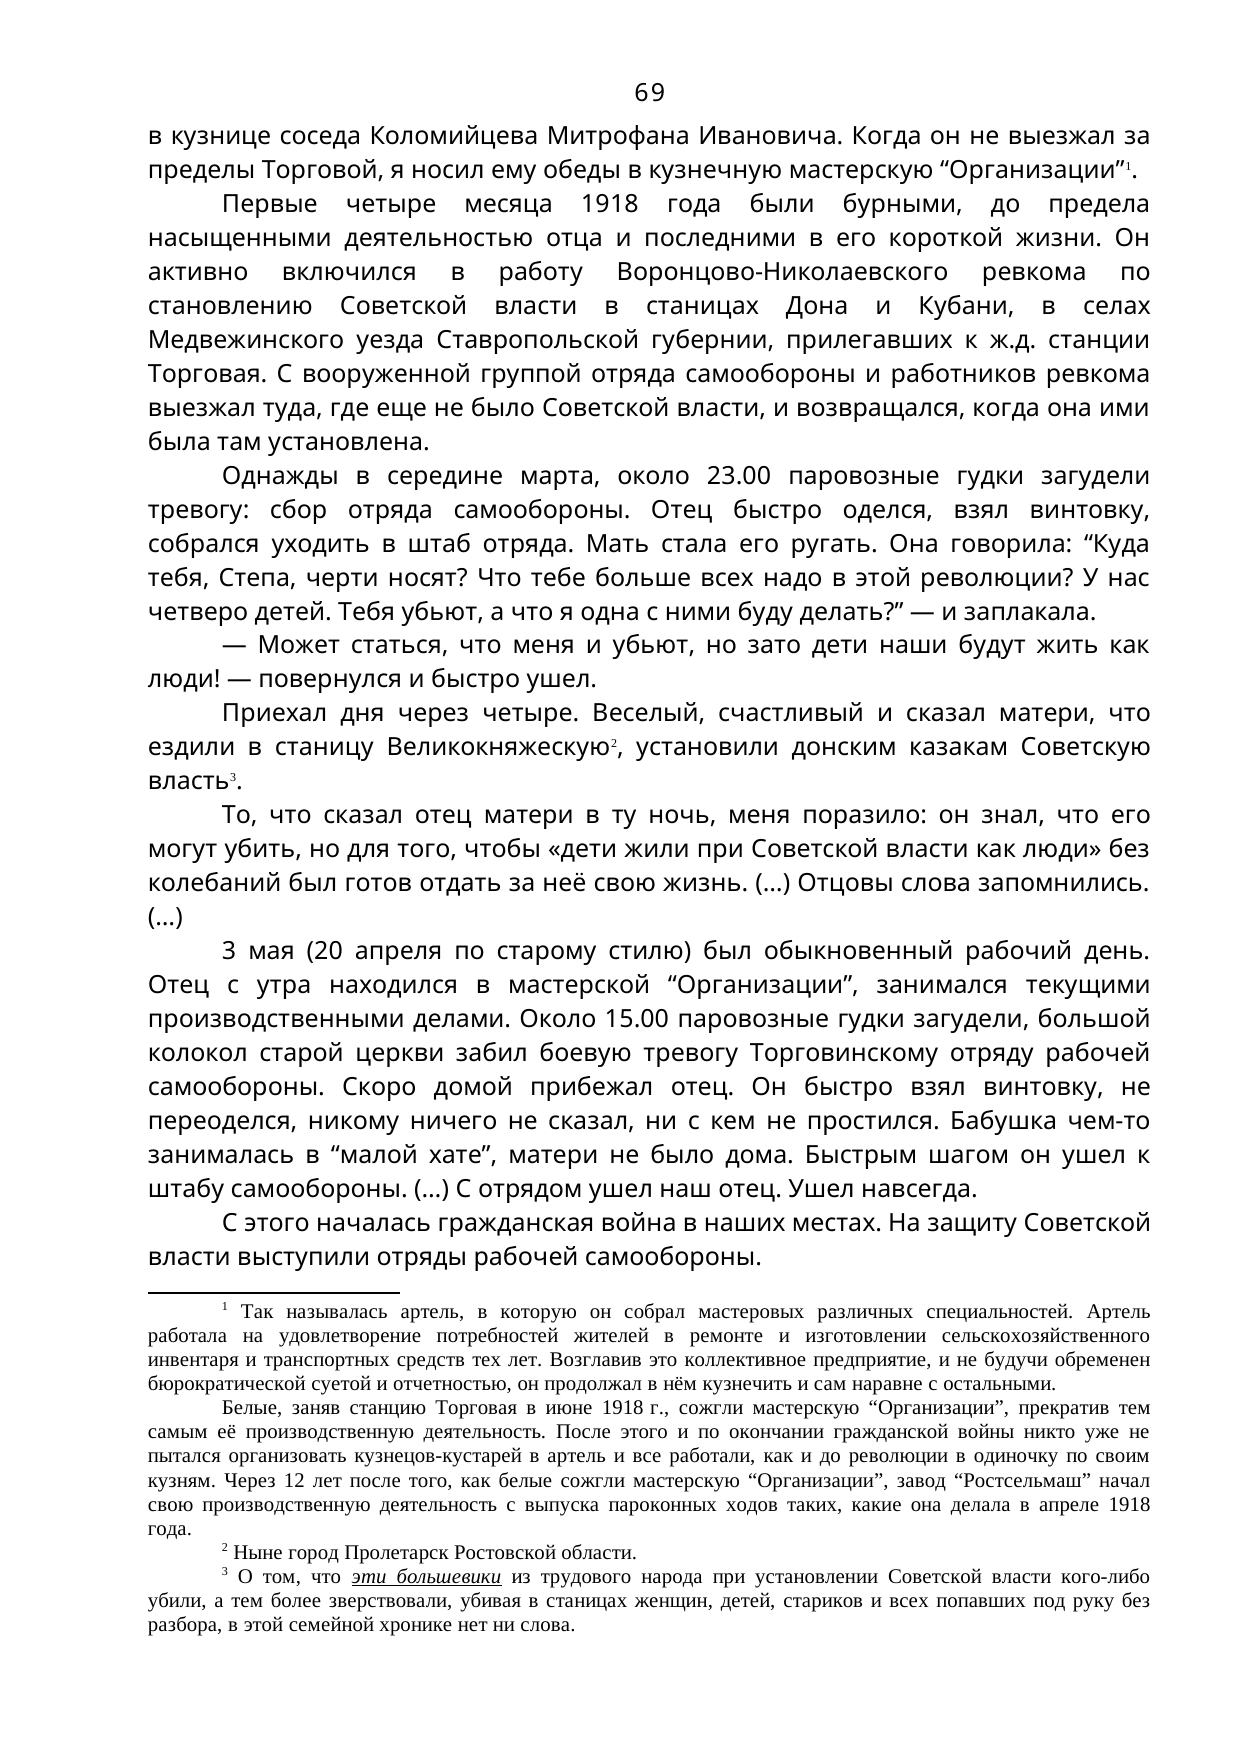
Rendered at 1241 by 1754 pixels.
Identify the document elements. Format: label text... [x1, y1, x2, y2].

text Белые, заняв станцию Торговая в июне 1918 г., сожгли мастерскую “Организации”, прекратив тем самым её производственную деятельность. После этого и по окончании гражданской войны никто уже не пытался организовать кузнецов-кустарей в артель и все работали, как и до революции в одиночку по своим кузням. Через 12 лет после того, как белые сожгли мастерскую “Организации”, завод “Ростсельмаш” начал свою производственную деятельность с выпуска пароконных ходов таких, какие она делала в апреле 1918 года. [148, 1395, 1152, 1539]
text Так называлась артель, в которую он собрал мастеровых различных специальностей. Артель работала на удовлетворение потребностей жителей в ремонте и изготовлении сельскохозяйственного инвентаря и транспортных средств тех лет. Возглавив это коллективное предприятие, и не будучи обременен бюрократической суетой и отчетностью, он продолжал в нём кузнечить и сам наравне с остальными. [148, 1299, 1152, 1395]
text То, что сказал отец матери в ту ночь, меня поразило: он знал, что его могут убить, но для того, чтобы «дети жили при Советской власти как люди» без колебаний был готов отдать за неё свою жизнь. (…) Отцовы слова запомнились. (…) [148, 797, 1152, 933]
text Однажды в середине марта, около 23.00 паровозные гудки загудели тревогу: сбор отряда самообороны. Отец быстро оделся, взял винтовку, собрался уходить в штаб отряда. Мать стала его ругать. Она говорила: “Куда тебя, Степа, черти носят? Что тебе больше всех надо в этой революции? У нас четверо детей. Тебя убьют, а что я одна с ними буду делать?” — и заплакала. [148, 458, 1152, 627]
text О том, что эти большевики из трудового народа при установлении Советской власти кого-либо убили, а тем более зверствовали, убивая в станицах женщин, детей, стариков и всех попавших под руку без разбора, в этой семейной хронике нет ни слова. [148, 1564, 1152, 1636]
text в кузнице соседа Коломийцева Митрофана Ивановича. Когда он не выезжал за пределы Торговой, я носил ему обеды в кузнечную мастерскую “Организации”. [148, 118, 1152, 186]
text Приехал дня через четыре. Веселый, счастливый и сказал матери, что ездили в станицу Великокняжескую, установили донским казакам Советскую власть. [148, 695, 1152, 797]
text Ныне город Пролетарск Ростовской области. [148, 1539, 1152, 1564]
text Первые четыре месяца 1918 года были бурными, до предела насыщенными деятельностью отца и последними в его короткой жизни. Он активно включился в работу Воронцово-Николаевского ревкома по становлению Советской власти в станицах Дона и Кубани, в селах Медвежинского уезда Ставропольской губернии, прилегавших к ж.д. станции Торговая. С вооруженной группой отряда самообороны и работников ревкома выезжал туда, где еще не было Советской власти, и возвращался, когда она ими была там установлена. [148, 186, 1152, 458]
text 3 мая (20 апреля по старому стилю) был обыкновенный рабочий день. Отец с утра находился в мастерской “Организации”, занимался текущими производственными делами. Около 15.00 паровозные гудки загудели, большой колокол старой церкви забил боевую тревогу Торговинскому отряду рабочей самообороны. Скоро домой прибежал отец. Он быстро взял винтовку, не переоделся, никому ничего не сказал, ни с кем не простился. Бабушка чем-то занималась в “малой хате”, матери не было дома. Быстрым шагом он ушел к штабу самообороны. (…) С отрядом ушел наш отец. Ушел навсегда. [148, 933, 1152, 1205]
text С этого началась гражданская война в наших местах. На защиту Советской власти выступили отряды рабочей самообороны. [148, 1205, 1152, 1273]
text — Может статься, что меня и убьют, но зато дети наши будут жить как люди! — повернулся и быстро ушел. [148, 627, 1152, 695]
